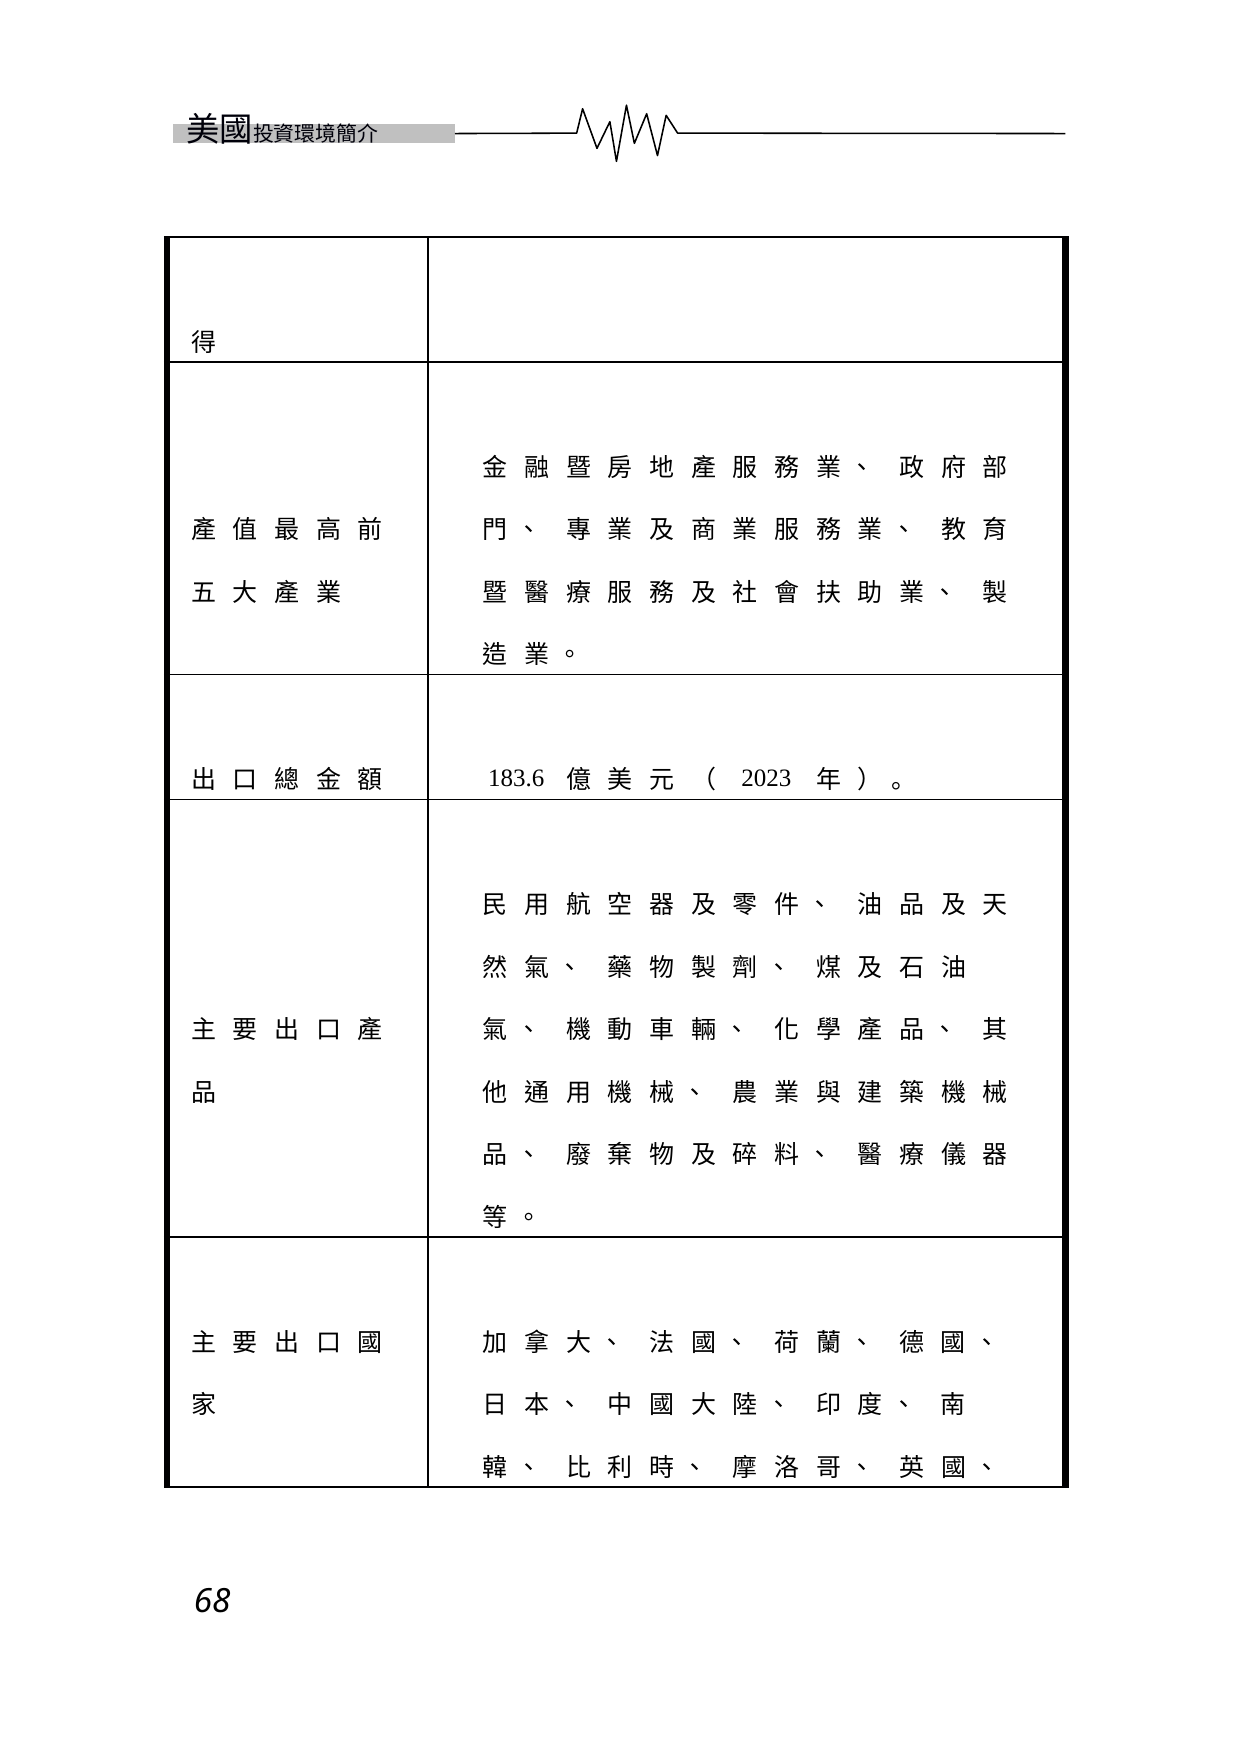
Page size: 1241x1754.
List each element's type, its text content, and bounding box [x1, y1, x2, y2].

table_cell 加拿大、法國、荷蘭、德國、日本、中國大陸、印度、南韓、比利時、摩洛哥、英國、 [429, 1238, 1062, 1486]
table_cell 主要出口產品 [170, 800, 427, 1236]
table_cell 民用航空器及零件、油品及天然氣、藥物製劑、煤及石油氣、機動車輛、化學產品、其他通用機械、農業與建築機械品、廢棄物及碎料、醫療儀器等。 [429, 800, 1062, 1236]
table_cell 產值最高前五大產業 [170, 363, 427, 674]
table_cell 主要出口國家 [170, 1238, 427, 1486]
table_cell 金融暨房地產服務業、政府部門、專業及商業服務業、教育暨醫療服務及社會扶助業、製造業。 [429, 363, 1062, 674]
table_cell 出口總金額 [170, 675, 427, 799]
table_cell [429, 238, 1062, 361]
table_cell 得 [170, 238, 427, 361]
table_cell 183.6億美元（2023年）。 [429, 675, 1062, 799]
